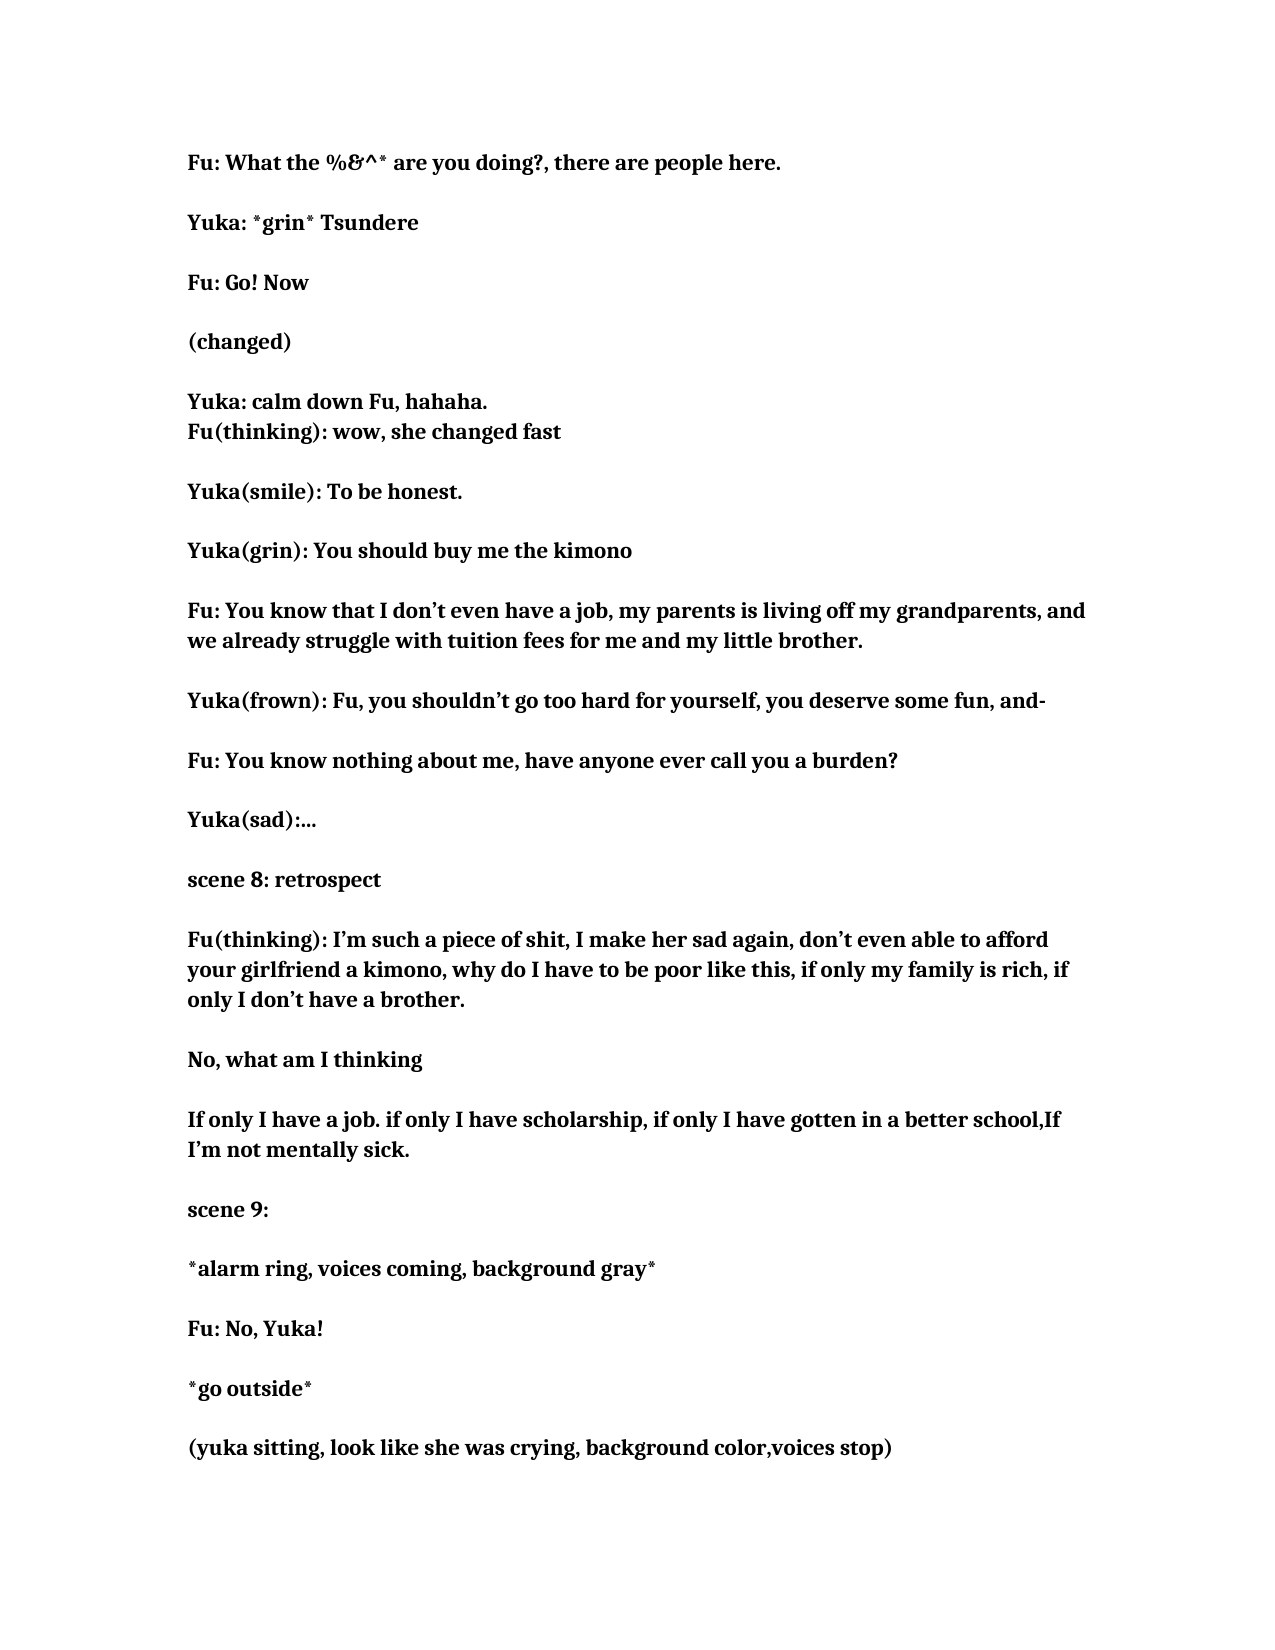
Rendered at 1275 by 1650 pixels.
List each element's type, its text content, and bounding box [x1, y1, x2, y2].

text Fu: No, Yuka! [187, 1316, 1087, 1342]
text Yuka(frown): Fu, you shouldn’t go too hard for yourself, you deserve some fun, and- [187, 688, 1087, 714]
text scene 9: [187, 1196, 1087, 1223]
text Fu: What the %&^* are you doing?, there are people here. [187, 150, 1087, 176]
text Fu: Go! Now [187, 269, 1087, 296]
text Yuka(grin): You should buy me the kimono [187, 538, 1087, 565]
text If only I have a job. if only I have scholarship, if only I have gotten in a better school,If I’m not mentally sick. [187, 1106, 1087, 1163]
text scene 8: retrospect [187, 867, 1087, 893]
text Yuka(smile): To be honest. [187, 479, 1087, 505]
text *alarm ring, voices coming, background gray* [187, 1256, 1087, 1282]
text Fu: You know that I don’t even have a job, my parents is living off my grandparents, and we already struggle with tuition fees for me and my little brother. [187, 598, 1087, 654]
text (yuka sitting, look like she was crying, background color,voices stop) [187, 1435, 1087, 1461]
text Yuka: *grin* Tsundere [187, 210, 1087, 236]
text Yuka(sad):... [187, 807, 1087, 834]
text Yuka: calm down Fu, hahaha. Fu(thinking): wow, she changed fast [187, 389, 1087, 445]
text Fu: You know nothing about me, have anyone ever call you a burden? [187, 748, 1087, 774]
text *go outside* [187, 1375, 1087, 1402]
text (changed) [187, 329, 1087, 355]
text Fu(thinking): I’m such a piece of shit, I make her sad again, don’t even able to afford your girlfriend a kimono, why do I have to be poor like this, if only my family is rich, if only I don’t have a brother. [187, 927, 1087, 1013]
text No, what am I thinking [187, 1047, 1087, 1073]
